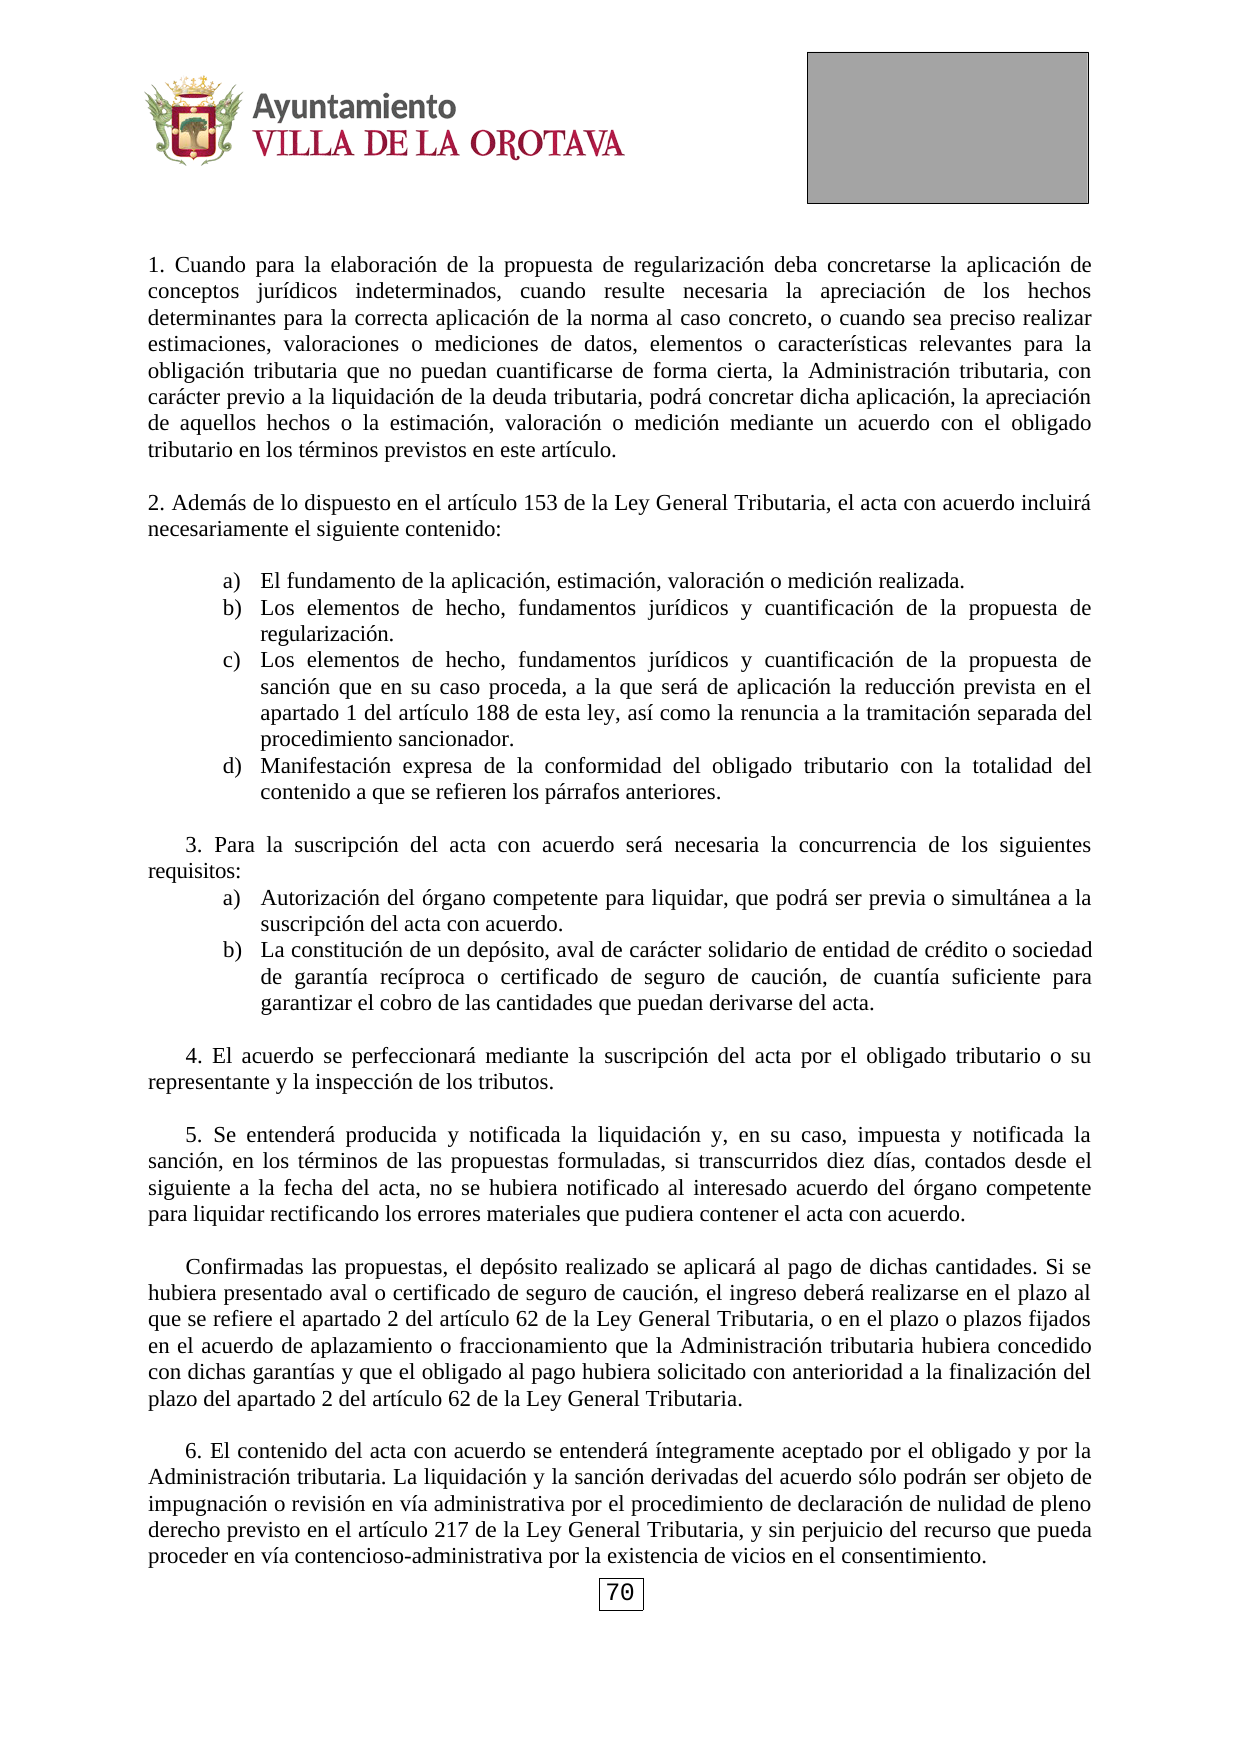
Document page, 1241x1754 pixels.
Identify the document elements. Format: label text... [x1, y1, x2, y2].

list La constitución de un depósito, aval de carácter solidario de entidad de crédito o sociedad de garantía recíproca o certificado de seguro de caución, de cuantía suficiente para garantizar el cobro de las cantidades que puedan derivarse del acta. [223, 936, 1093, 1016]
list El acuerdo se perfeccionará mediante la suscripción del acta por el obligado tributario o su representante y la inspección de los tributos. [148, 1042, 1093, 1094]
list Autorización del órgano competente para liquidar, que podrá ser previa o simultánea a la suscripción del acta con acuerdo. [223, 884, 1093, 936]
list Los elementos de hecho, fundamentos jurídicos y cuantificación de la propuesta de regularización. [223, 594, 1093, 646]
list Manifestación expresa de la conformidad del obligado tributario con la totalidad del contenido a que se refieren los párrafos anteriores. [223, 752, 1093, 805]
list Los elementos de hecho, fundamentos jurídicos y cuantificación de la propuesta de sanción que en su caso proceda, a la que será de aplicación la reducción prevista en el apartado 1 del artículo 188 de esta ley, así como la renuncia a la tramitación separada del procedimiento sancionador. [223, 646, 1093, 752]
list Para la suscripción del acta con acuerdo será necesaria la concurrencia de los siguientes requisitos: [148, 831, 1093, 884]
list El contenido del acta con acuerdo se entenderá íntegramente aceptado por el obligado y por la Administración tributaria. La liquidación y la sanción derivadas del acuerdo sólo podrán ser objeto de impugnación o revisión en vía administrativa por el procedimiento de declaración de nulidad de pleno derecho previsto en el artículo 217 de la Ley General Tributaria, y sin perjuicio del recurso que pueda proceder en vía contencioso-administrativa por la existencia de vicios en el consentimiento. [148, 1437, 1093, 1569]
list El fundamento de la aplicación, estimación, valoración o medición realizada. [223, 567, 1105, 594]
list Además de lo dispuesto en el artículo 153 de la Ley General Tributaria, el acta con acuerdo incluirá necesariamente el siguiente contenido: [148, 488, 1093, 541]
text Confirmadas las propuestas, el depósito realizado se aplicará al pago de dichas cantidades. Si se hubiera presentado aval o certificado de seguro de caución, el ingreso deberá realizarse en el plazo al que se refiere el apartado 2 del artículo 62 de la Ley General Tributaria, o en el plazo o plazos fijados en el acuerdo de aplazamiento o fraccionamiento que la Administración tributaria hubiera concedido con dichas garantías y que el obligado al pago hubiera solicitado con anterioridad a la finalización del plazo del apartado 2 del artículo 62 de la Ley General Tributaria. [148, 1253, 1093, 1411]
list Cuando para la elaboración de la propuesta de regularización deba concretarse la aplicación de conceptos jurídicos indeterminados, cuando resulte necesaria la apreciación de los hechos determinantes para la correcta aplicación de la norma al caso concreto, o cuando sea preciso realizar estimaciones, valoraciones o mediciones de datos, elementos o características relevantes para la obligación tributaria que no puedan cuantificarse de forma cierta, la Administración tributaria, con carácter previo a la liquidación de la deuda tributaria, podrá concretar dicha aplicación, la apreciación de aquellos hechos o la estimación, valoración o medición mediante un acuerdo con el obligado tributario en los términos previstos en este artículo. [148, 251, 1093, 462]
list Se entenderá producida y notificada la liquidación y, en su caso, impuesta y notificada la sanción, en los términos de las propuestas formuladas, si transcurridos diez días, contados desde el siguiente a la fecha del acta, no se hubiera notificado al interesado acuerdo del órgano competente para liquidar rectificando los errores materiales que pudiera contener el acta con acuerdo. [148, 1121, 1093, 1226]
picture [131, 68, 633, 176]
